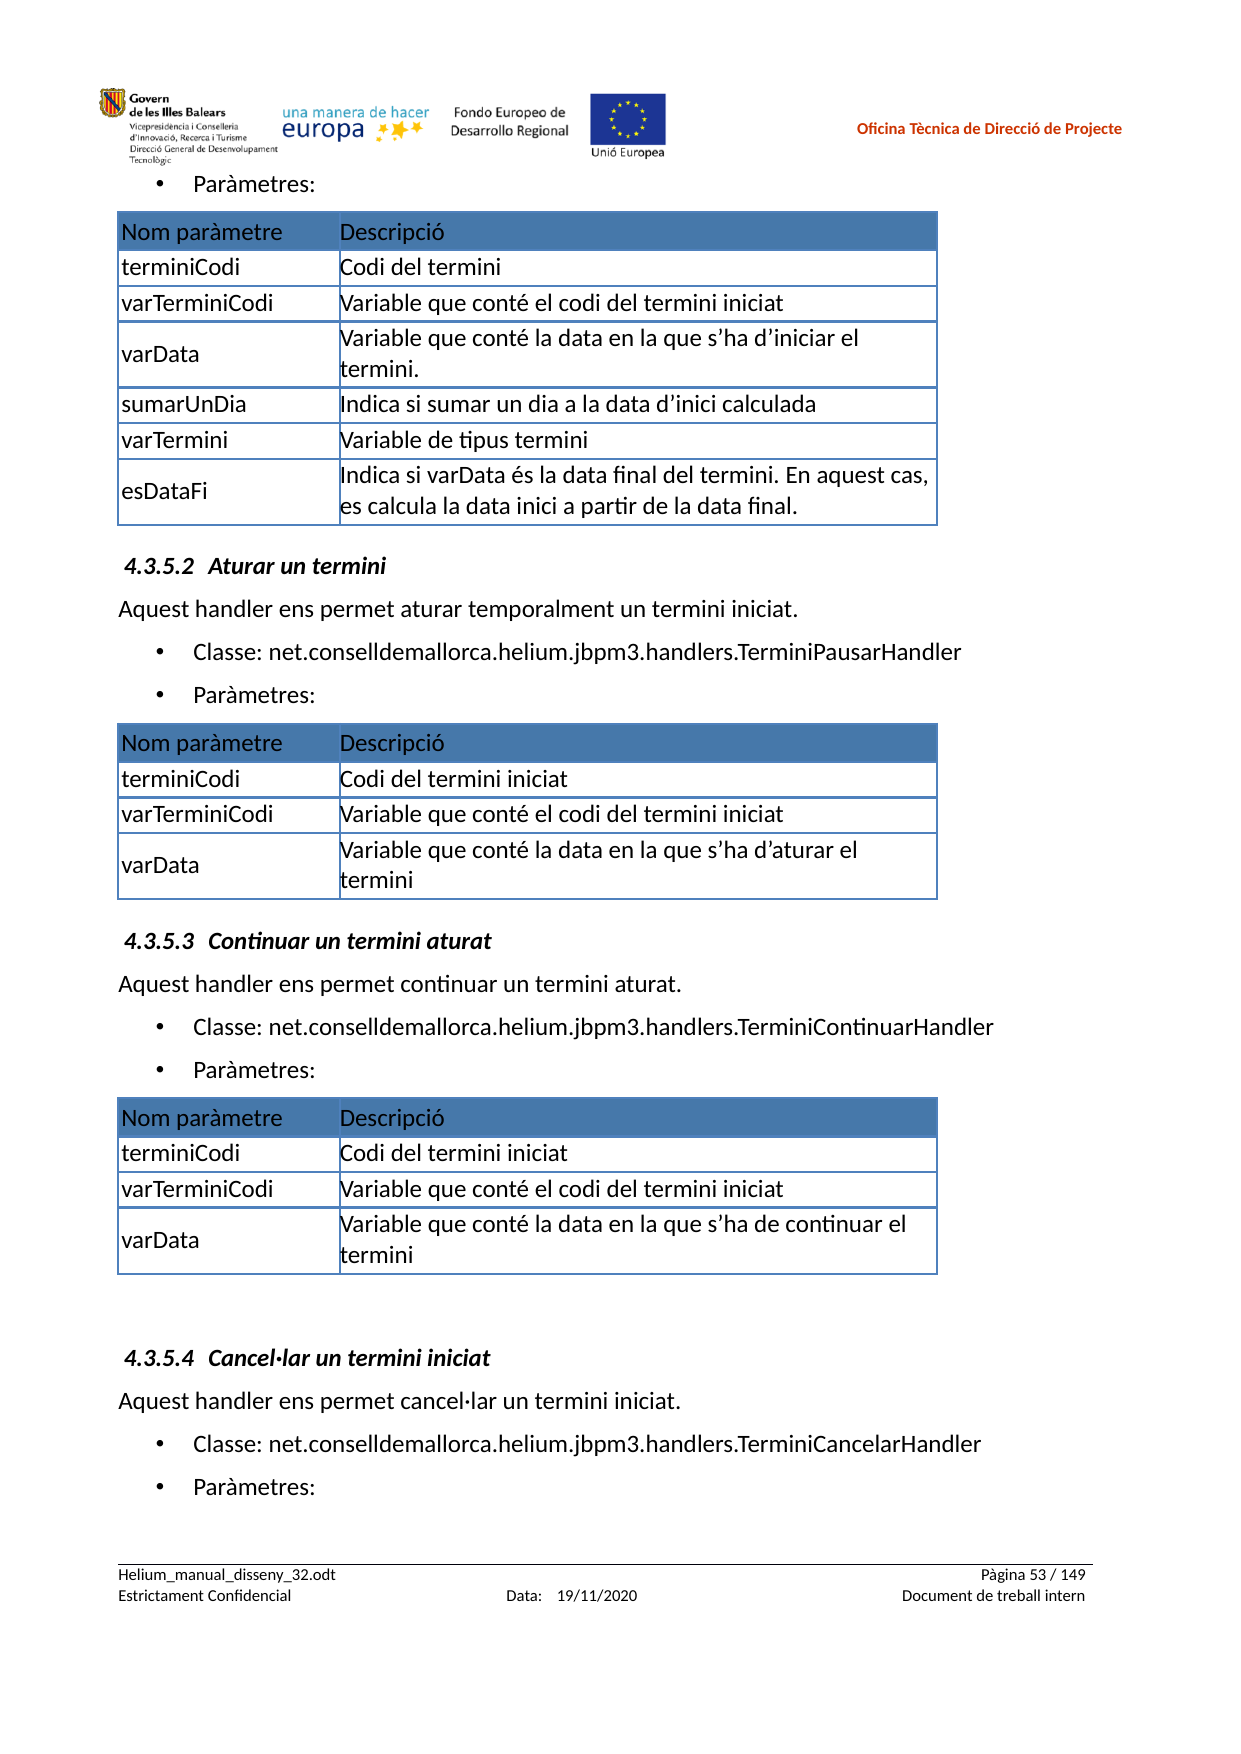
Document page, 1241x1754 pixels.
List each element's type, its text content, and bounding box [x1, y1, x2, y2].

table_cell varTermini [119, 424, 339, 457]
list Classe: net.conselldemallorca.helium.jbpm3.handlers.TerminiContinuarHandler [156, 1011, 1122, 1041]
list Paràmetres: [156, 1054, 1122, 1084]
table_cell varData [119, 1209, 339, 1272]
table_header Descripció [341, 1099, 936, 1135]
subtitle Aturar un termini [118, 551, 1122, 581]
subtitle Cancel·lar un termini iniciat [118, 1343, 1122, 1373]
table_header Nom paràmetre [119, 725, 339, 761]
list Classe: net.conselldemallorca.helium.jbpm3.handlers.TerminiPausarHandler [156, 636, 1122, 667]
table_cell terminiCodi [119, 763, 339, 796]
table_cell sumarUnDia [119, 389, 339, 422]
table_cell Codi del termini iniciat [341, 763, 936, 796]
text Aquest handler ens permet aturar temporalment un termini iniciat. [118, 593, 1122, 624]
table_header Nom paràmetre [119, 1099, 339, 1135]
list Paràmetres: [156, 679, 1122, 710]
table_cell terminiCodi [119, 251, 339, 285]
table_cell varTerminiCodi [119, 1173, 339, 1206]
table_cell Codi del termini iniciat [341, 1138, 936, 1171]
table_cell Variable que conté la data en la que s’ha d’iniciar el termini. [341, 323, 936, 386]
table_cell Variable que conté el codi del termini iniciat [341, 287, 936, 320]
table_cell esDataFi [119, 460, 339, 523]
picture [99, 87, 668, 166]
table_cell Indica si sumar un dia a la data d’inici calculada [341, 389, 936, 422]
table_cell Variable que conté la data en la que s’ha d’aturar el termini [341, 834, 936, 898]
table_cell Variable que conté el codi del termini iniciat [341, 1173, 936, 1206]
table_cell varTerminiCodi [119, 287, 339, 320]
table_cell Codi del termini [341, 251, 936, 285]
table_cell Variable que conté la data en la que s’ha de continuar el termini [341, 1209, 936, 1272]
table_cell varTerminiCodi [119, 799, 339, 832]
table_cell terminiCodi [119, 1138, 339, 1171]
table_header Descripció [341, 213, 936, 249]
subtitle Continuar un termini aturat [118, 925, 1122, 955]
table_cell varData [119, 834, 339, 898]
table_header Nom paràmetre [119, 213, 339, 249]
table_cell varData [119, 323, 339, 386]
table_cell Indica si varData és la data final del termini. En aquest cas, es calcula la data inici a partir de la data final. [341, 460, 936, 523]
list Paràmetres: [156, 168, 1122, 198]
table_cell Variable que conté el codi del termini iniciat [341, 799, 936, 832]
table_header Descripció [341, 725, 936, 761]
list Classe: net.conselldemallorca.helium.jbpm3.handlers.TerminiCancelarHandler [156, 1428, 1122, 1459]
text Aquest handler ens permet cancel·lar un termini iniciat. [118, 1385, 1122, 1416]
text Aquest handler ens permet continuar un termini aturat. [118, 968, 1122, 998]
list Paràmetres: [156, 1471, 1122, 1502]
table_cell Variable de tipus termini [341, 424, 936, 457]
